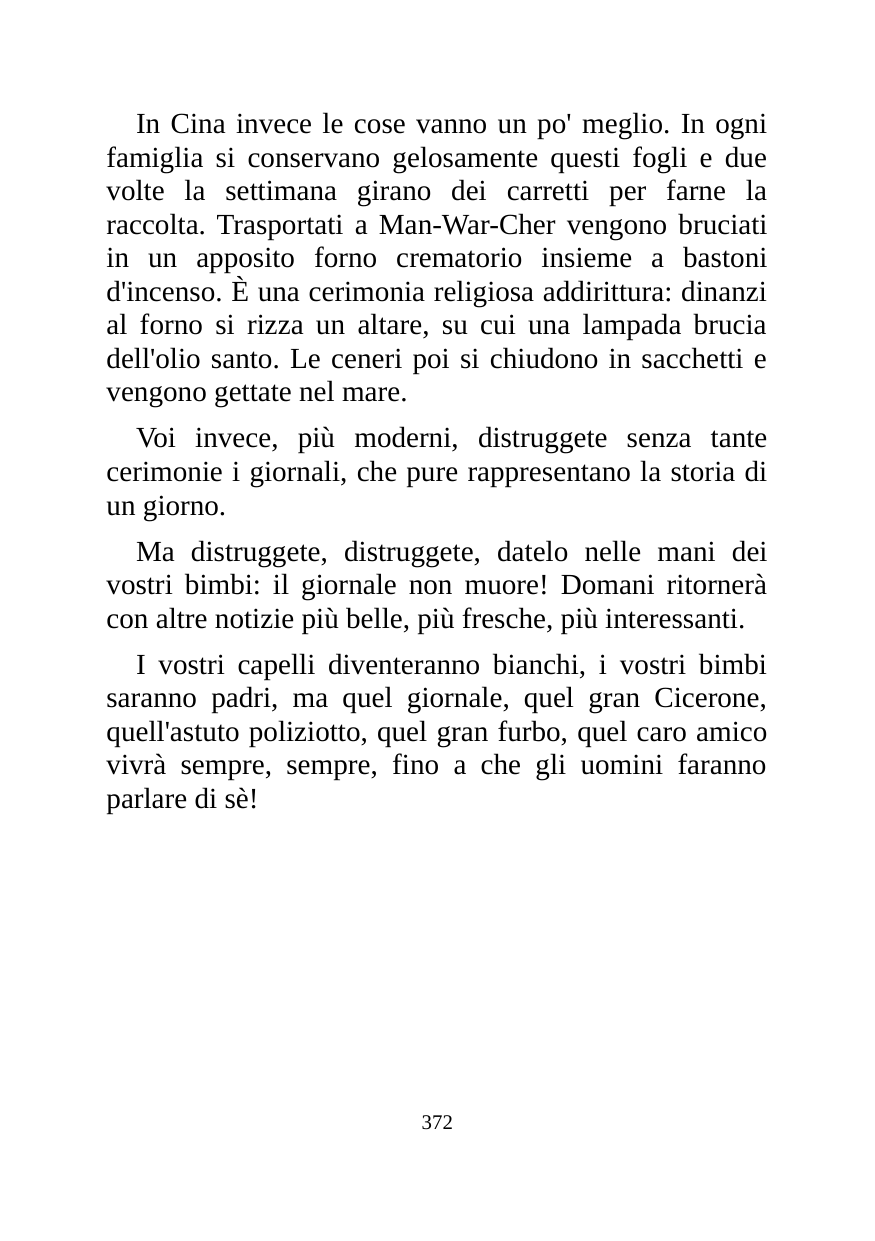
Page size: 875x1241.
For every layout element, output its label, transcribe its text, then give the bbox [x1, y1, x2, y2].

text In Cina invece le cose vanno un po' meglio. In ogni famiglia si conservano gelosamente questi fogli e due volte la settimana girano dei carretti per farne la raccolta. Trasportati a Man-War-Cher vengono bruciati in un apposito forno crematorio insieme a bastoni d'incenso. È una cerimonia religiosa addirittura: dinanzi al forno si rizza un altare, su cui una lampada brucia dell'olio santo. Le ceneri poi si chiudono in sacchetti e vengono gettate nel mare. [106, 106, 768, 408]
text Ma distruggete, distruggete, datelo nelle mani dei vostri bimbi: il giornale non muore! Domani ritornerà con altre notizie più belle, più fresche, più interessanti. [106, 534, 768, 634]
text I vostri capelli diventeranno bianchi, i vostri bimbi saranno padri, ma quel giornale, quel gran Cicerone, quell'astuto poliziotto, quel gran furbo, quel caro amico vivrà sempre, sempre, fino a che gli uomini faranno parlare di sè! [106, 647, 768, 814]
text Voi invece, più moderni, distruggete senza tante cerimonie i giornali, che pure rappresentano la storia di un giorno. [106, 421, 768, 521]
